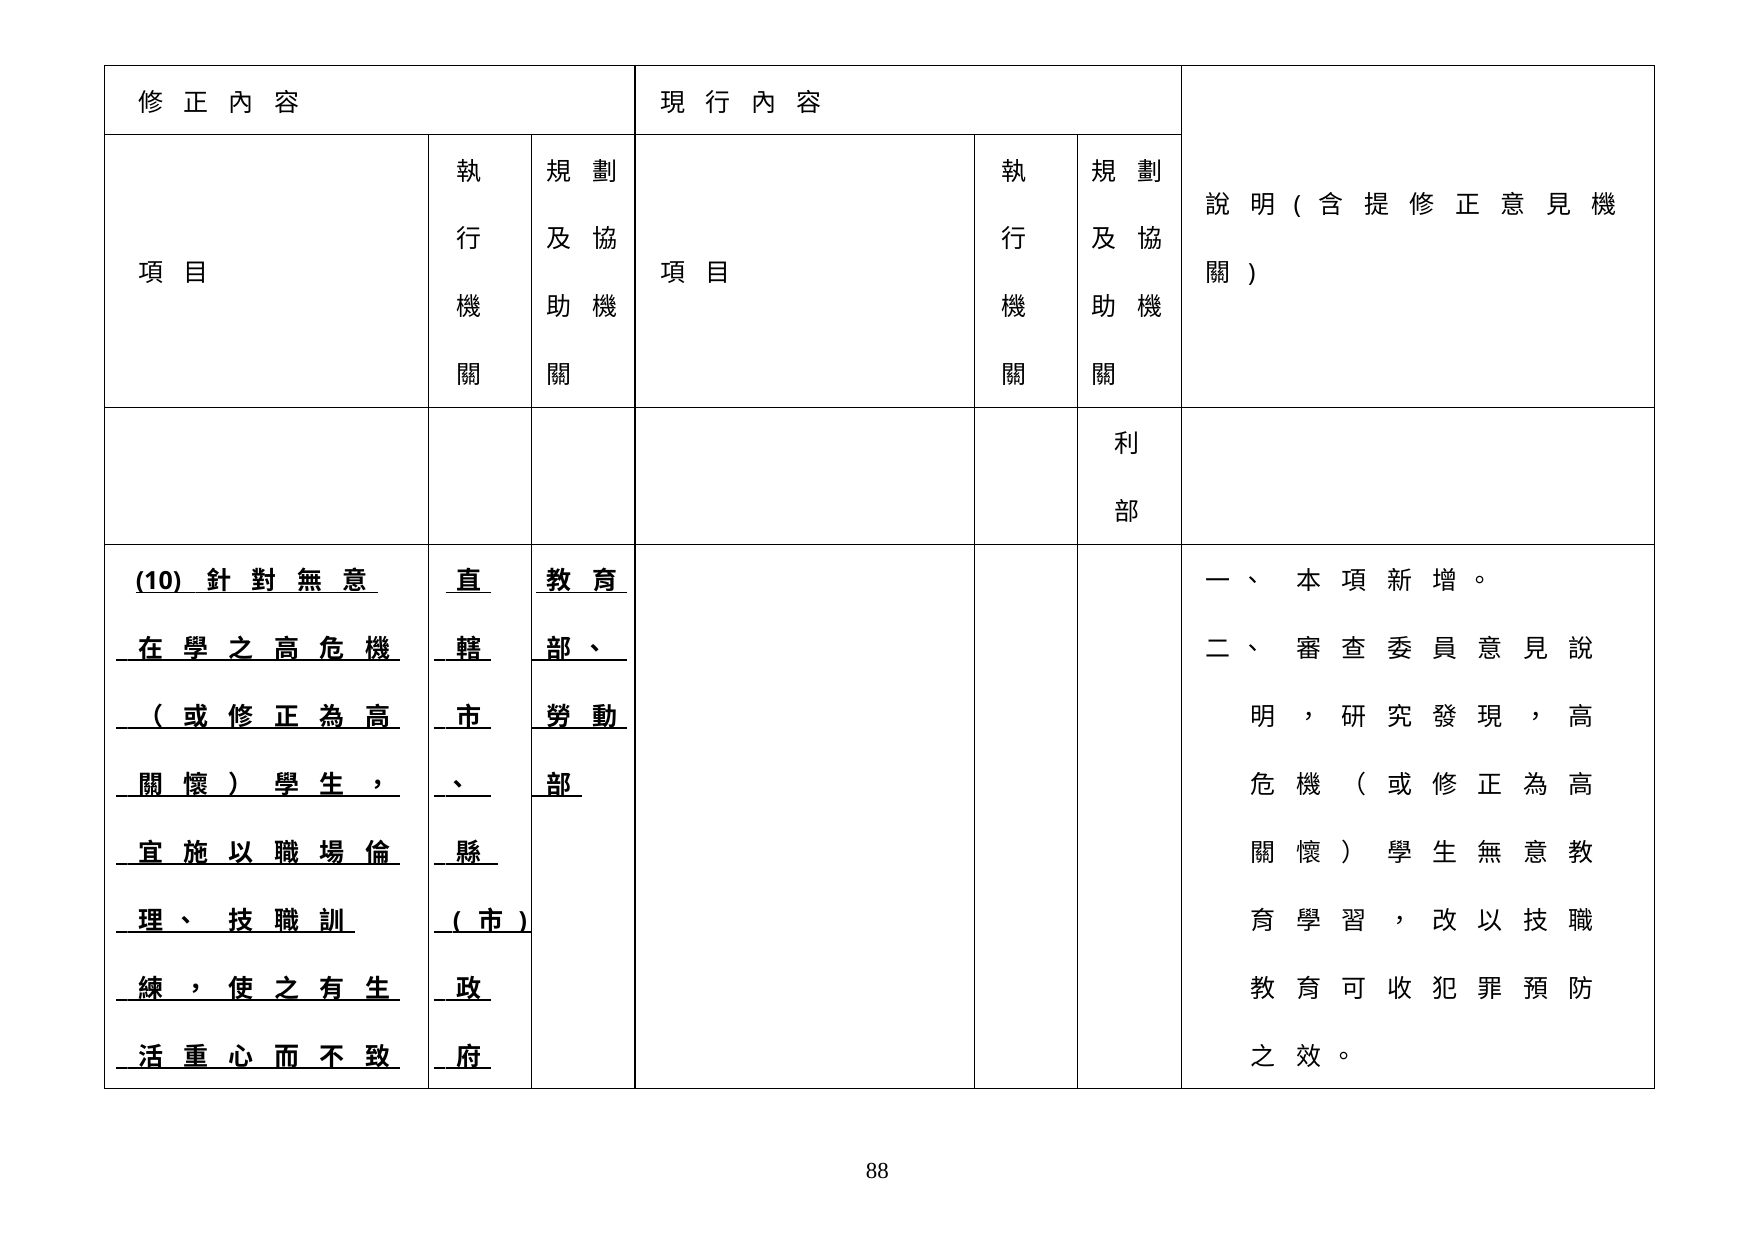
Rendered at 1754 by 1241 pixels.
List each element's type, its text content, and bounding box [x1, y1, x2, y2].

table_cell 項目 [105, 135, 428, 407]
table_cell [532, 408, 634, 544]
table_cell 教育部、勞動部 [532, 545, 634, 1088]
table_cell 規劃及協助機關 [1078, 135, 1181, 407]
table_cell [636, 408, 974, 544]
table_header 現行內容 [636, 66, 1181, 134]
table_header 說明(含提修正意見機關) [1182, 66, 1654, 407]
table_cell (10) 針對無意在學之高危機（或修正為高關懷）學生，宜施以職場倫理、技職訓練，使之有生活重心而不致 [105, 545, 428, 1088]
table_cell [1078, 545, 1181, 1088]
table_header 修正內容 [105, 66, 634, 134]
table_cell 規劃及協助機關 [532, 135, 634, 407]
table_cell [636, 545, 974, 1088]
table_cell 一、本項新增。 二、審查委員意見說明，研究發現，高危機（或修正為高關懷）學生無意教育學習，改以技職教育可收犯罪預防之效。 [1182, 545, 1654, 1088]
table_cell 執行機關 [975, 135, 1077, 407]
table_cell 直轄市、縣(市)政府 [429, 545, 531, 1088]
table_cell [975, 408, 1077, 544]
table_cell [1182, 408, 1654, 544]
table_cell [429, 408, 531, 544]
table_cell 利部 [1078, 408, 1181, 544]
table_cell [975, 545, 1077, 1088]
table_cell 項目 [636, 135, 974, 407]
table_cell [105, 408, 428, 544]
table_cell 執行機關 [429, 135, 531, 407]
